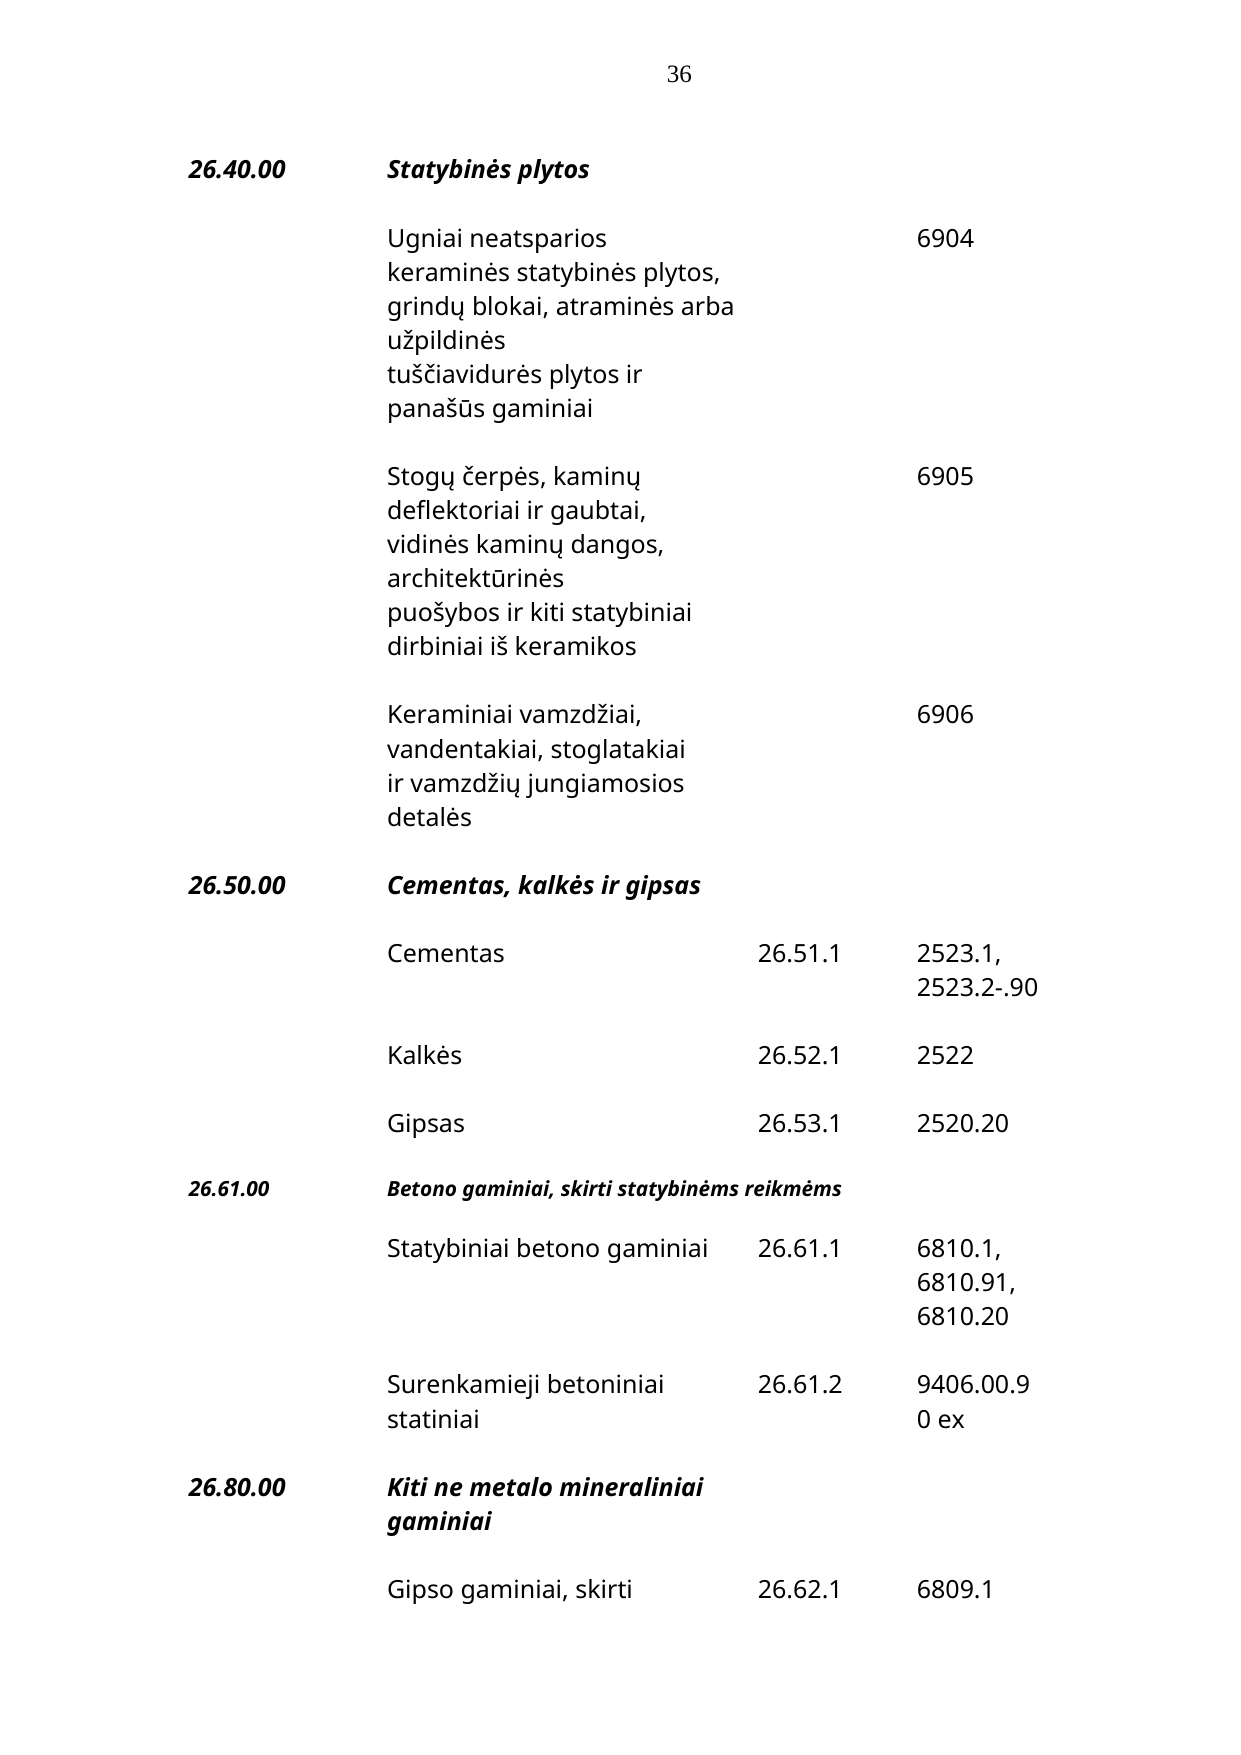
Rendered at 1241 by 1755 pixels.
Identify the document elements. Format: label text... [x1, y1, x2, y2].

table_cell [1054, 1004, 1204, 1038]
table_cell [905, 1072, 1054, 1106]
table_cell [1054, 1538, 1204, 1572]
table_cell [1054, 1231, 1204, 1333]
table_cell [905, 1140, 1054, 1174]
table_cell 2520.20 [905, 1106, 1054, 1140]
table_cell [323, 902, 376, 936]
table_cell [746, 1538, 905, 1572]
table_cell [177, 1203, 323, 1231]
table_cell [746, 1333, 905, 1367]
table_cell [177, 459, 323, 527]
table_cell [746, 595, 905, 663]
table_cell [746, 834, 905, 867]
table_cell [376, 902, 746, 936]
table_cell [323, 459, 376, 527]
table_cell [376, 1140, 746, 1174]
table_cell 2523.1, 2523.2-.90 [905, 936, 1054, 1004]
table_cell [376, 1435, 746, 1469]
table_cell [746, 1072, 905, 1106]
table_cell 6810.1, 6810.91, 6810.20 [905, 1231, 1054, 1333]
table_cell [177, 186, 323, 220]
table_cell [177, 289, 323, 357]
table_cell [746, 902, 905, 936]
table_cell [323, 663, 376, 697]
table_cell [746, 1004, 905, 1038]
table_cell Ugniai neatsparios keraminės statybinės plytos, [376, 220, 746, 288]
table_cell Gipso gaminiai, skirti [376, 1572, 746, 1606]
table_cell [177, 1231, 323, 1333]
table_cell [1054, 1469, 1204, 1537]
table_cell [905, 1435, 1054, 1469]
table_cell [323, 834, 376, 867]
table_cell 26.62.1 [746, 1572, 905, 1606]
table_cell [323, 1469, 376, 1537]
table_cell [323, 1538, 376, 1572]
table_cell [323, 595, 376, 663]
table_cell [323, 1140, 376, 1174]
table_cell [746, 152, 905, 186]
table_cell [323, 186, 376, 220]
table_cell [323, 1004, 376, 1038]
table_cell [177, 1072, 323, 1106]
table_cell [1054, 289, 1204, 357]
table_cell [746, 527, 905, 595]
table_cell [1054, 1038, 1204, 1072]
table_cell [746, 1469, 905, 1537]
table_cell [177, 697, 323, 765]
table_cell [376, 1004, 746, 1038]
table_cell [323, 1038, 376, 1072]
table_cell Kiti ne metalo mineraliniai gaminiai [376, 1469, 746, 1537]
table_cell [376, 1072, 746, 1106]
table_cell [177, 1367, 323, 1435]
table_cell [177, 765, 323, 833]
table_cell vidinės kaminų dangos, architektūrinės [376, 527, 746, 595]
table_cell [323, 1203, 376, 1231]
table_cell [1054, 220, 1204, 288]
table_cell [905, 152, 1054, 186]
table_cell Cementas [376, 936, 746, 1004]
table_cell 26.51.1 [746, 936, 905, 1004]
table_cell [177, 1004, 323, 1038]
table_cell [1054, 834, 1204, 867]
table_cell [177, 1538, 323, 1572]
table_cell [323, 152, 376, 186]
table_cell [746, 220, 905, 288]
table_cell [323, 425, 376, 459]
table_cell 26.80.00 [177, 1469, 323, 1537]
table_cell [376, 663, 746, 697]
table_cell [177, 1333, 323, 1367]
table_cell [323, 1072, 376, 1106]
table_cell [905, 425, 1054, 459]
table_cell [323, 118, 376, 152]
table_cell [1054, 1333, 1204, 1367]
table_cell [177, 1140, 323, 1174]
table_cell 26.61.00 [177, 1174, 323, 1202]
table_cell [323, 868, 376, 902]
table_cell [1054, 1072, 1204, 1106]
table_cell [1054, 1106, 1204, 1140]
table_cell [1054, 527, 1204, 595]
table_cell [1054, 459, 1204, 527]
table_cell grindų blokai, atraminės arba užpildinės [376, 289, 746, 357]
table_cell [746, 663, 905, 697]
table_cell Betono gaminiai, skirti statybinėms reikmėms [376, 1174, 1204, 1202]
table_cell [1054, 1140, 1204, 1174]
table_cell [905, 1333, 1054, 1367]
table_cell 2522 [905, 1038, 1054, 1072]
table_cell [177, 1106, 323, 1140]
table_cell [323, 1367, 376, 1435]
table_cell 6904 [905, 220, 1054, 288]
table_cell [376, 1203, 746, 1231]
table_cell [1054, 595, 1204, 663]
table_cell [905, 357, 1054, 425]
table_cell [1054, 425, 1204, 459]
table_cell [177, 834, 323, 867]
table_cell [1054, 186, 1204, 220]
table_cell Cementas, kalkės ir gipsas [376, 868, 746, 902]
table_cell 26.50.00 [177, 868, 323, 902]
table_cell [746, 459, 905, 527]
table_cell [1054, 902, 1204, 936]
table_cell [746, 1435, 905, 1469]
table_cell [1054, 663, 1204, 697]
table_cell Surenkamieji betoniniai statiniai [376, 1367, 746, 1435]
table_cell [376, 1538, 746, 1572]
table_cell [177, 1038, 323, 1072]
table_cell [1054, 697, 1204, 765]
table_cell [905, 118, 1054, 152]
table_cell [905, 1203, 1054, 1231]
table_cell Keraminiai vamzdžiai, vandentakiai, stoglatakiai [376, 697, 746, 765]
table_cell [177, 902, 323, 936]
table_cell [1054, 357, 1204, 425]
table_cell [1054, 1435, 1204, 1469]
table_cell [1054, 1572, 1204, 1606]
table_cell [905, 1538, 1054, 1572]
table_cell 26.61.1 [746, 1231, 905, 1333]
table_cell [177, 118, 323, 152]
table_cell [323, 1231, 376, 1333]
table_cell 26.40.00 [177, 152, 323, 186]
table_cell [323, 1572, 376, 1606]
table_cell [746, 868, 905, 902]
table_cell Gipsas [376, 1106, 746, 1140]
table_cell Stogų čerpės, kaminų deflektoriai ir gaubtai, [376, 459, 746, 527]
table_cell [905, 289, 1054, 357]
table_cell [177, 357, 323, 425]
table_cell [1054, 152, 1204, 186]
table_cell [905, 527, 1054, 595]
table_cell 6905 [905, 459, 1054, 527]
table_cell [905, 186, 1054, 220]
table_cell [1054, 1367, 1204, 1435]
table_cell [323, 220, 376, 288]
table_cell [177, 595, 323, 663]
table_cell [177, 220, 323, 288]
table_cell [177, 936, 323, 1004]
table_cell [746, 186, 905, 220]
table_cell 26.53.1 [746, 1106, 905, 1140]
table_cell puošybos ir kiti statybiniai dirbiniai iš keramikos [376, 595, 746, 663]
table_cell [376, 186, 746, 220]
table_cell [376, 425, 746, 459]
table_cell [177, 1435, 323, 1469]
table_cell [323, 1333, 376, 1367]
table_cell [323, 527, 376, 595]
table_cell [905, 595, 1054, 663]
table_cell [1054, 765, 1204, 833]
table_cell [177, 425, 323, 459]
table_cell 9406.00.90 ex [905, 1367, 1054, 1435]
table_cell ir vamzdžių jungiamosios detalės [376, 765, 746, 833]
table_cell Statybinės plytos [376, 152, 746, 186]
table_cell 26.61.2 [746, 1367, 905, 1435]
table_cell [746, 425, 905, 459]
table_cell 6809.1 [905, 1572, 1054, 1606]
table_cell [323, 357, 376, 425]
table_cell [376, 834, 746, 867]
table_cell [746, 697, 905, 765]
table_cell [746, 289, 905, 357]
table_cell [746, 357, 905, 425]
table_cell [746, 1140, 905, 1174]
table_cell [323, 289, 376, 357]
table_cell [323, 1174, 376, 1202]
table_cell Kalkės [376, 1038, 746, 1072]
table_cell [1054, 868, 1204, 902]
table_cell 6906 [905, 697, 1054, 765]
table_cell [323, 1106, 376, 1140]
table_cell [177, 1572, 323, 1606]
table_cell [905, 1004, 1054, 1038]
table_cell [323, 697, 376, 765]
table_cell [323, 765, 376, 833]
table_cell [376, 118, 746, 152]
table_cell [905, 663, 1054, 697]
table_cell [177, 663, 323, 697]
table_cell [1054, 1203, 1204, 1231]
table_cell [905, 868, 1054, 902]
table_cell [1054, 936, 1204, 1004]
table_cell [177, 527, 323, 595]
table_cell [323, 936, 376, 1004]
table_cell tuščiavidurės plytos ir panašūs gaminiai [376, 357, 746, 425]
table_cell [905, 765, 1054, 833]
table_cell [905, 1469, 1054, 1537]
table_cell [746, 118, 905, 152]
table_cell [746, 1203, 905, 1231]
table_cell [376, 1333, 746, 1367]
table_cell [905, 834, 1054, 867]
table_cell [1054, 118, 1204, 152]
table_cell 26.52.1 [746, 1038, 905, 1072]
table_cell [905, 902, 1054, 936]
table_cell [746, 765, 905, 833]
table_cell Statybiniai betono gaminiai [376, 1231, 746, 1333]
table_cell [323, 1435, 376, 1469]
